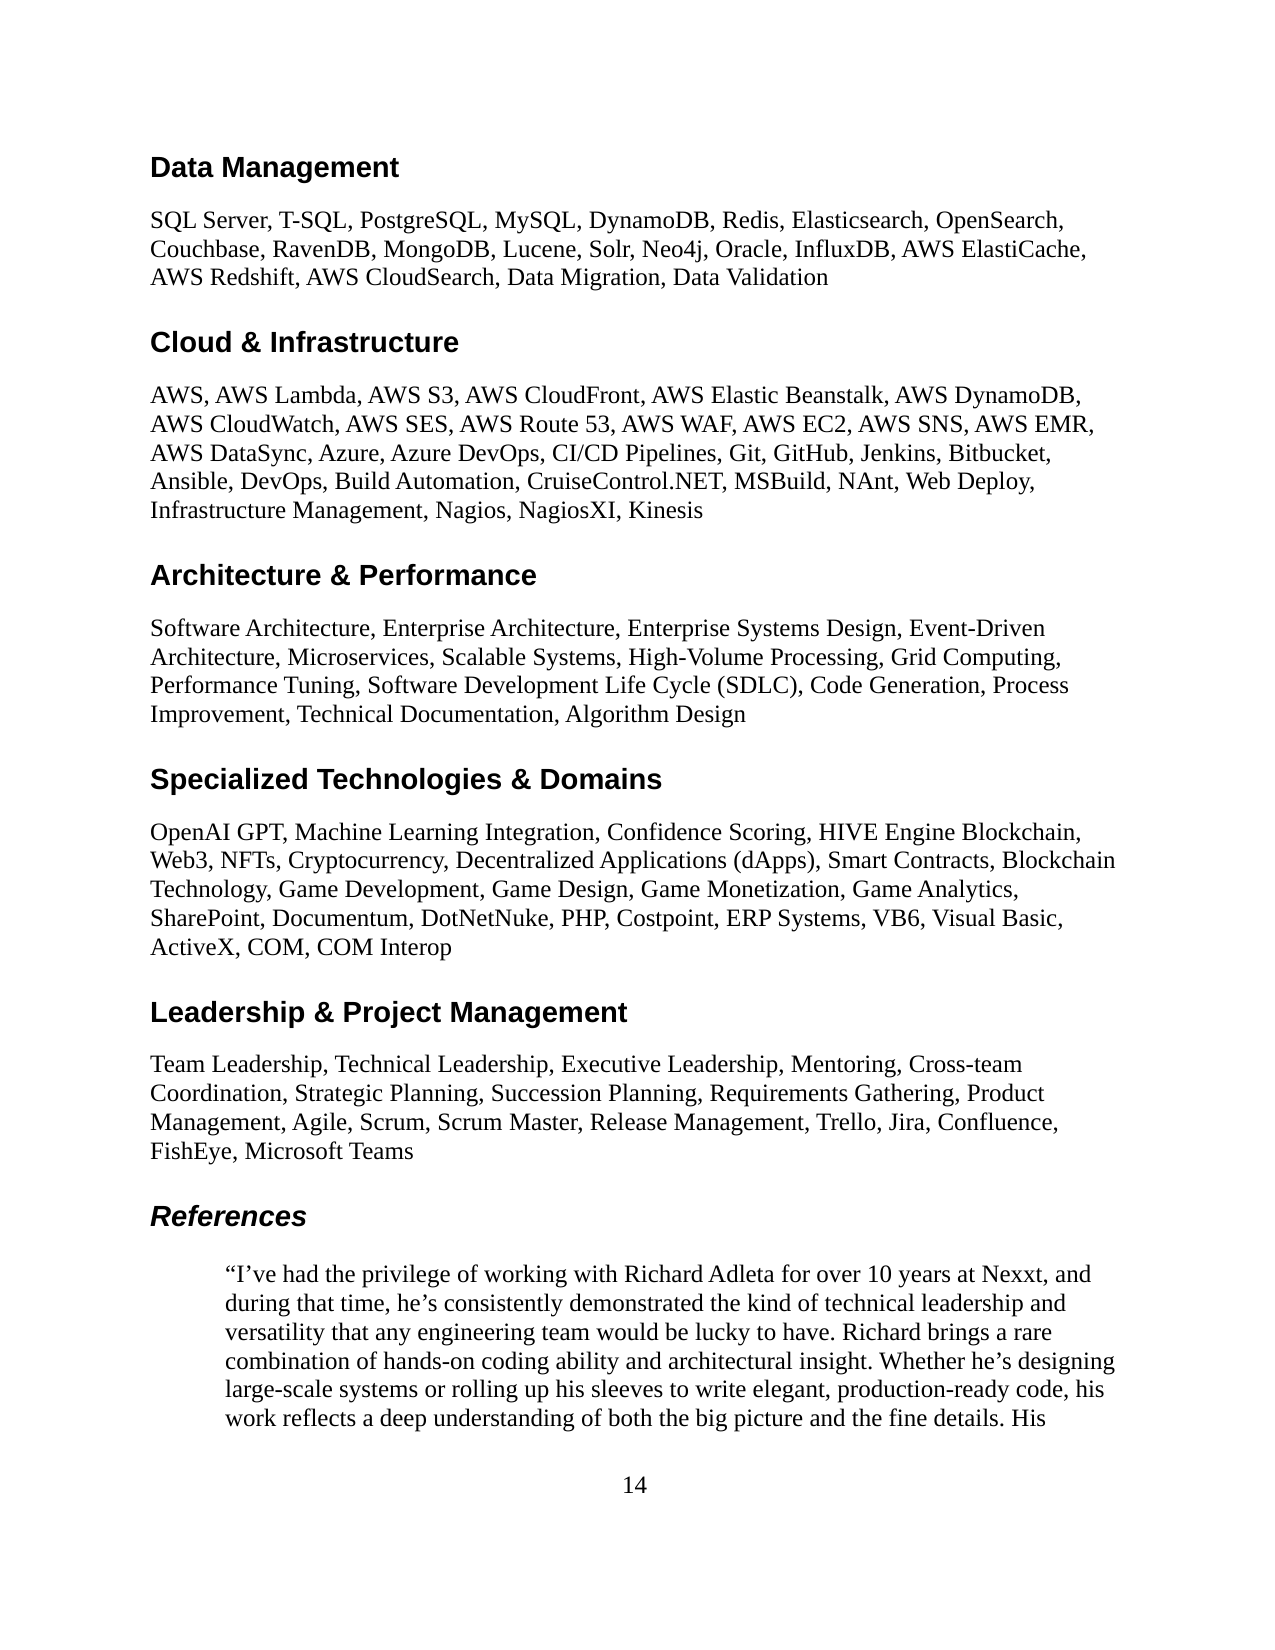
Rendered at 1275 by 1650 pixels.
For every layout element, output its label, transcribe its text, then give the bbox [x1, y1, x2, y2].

subtitle Leadership & Project Management [150, 994, 1125, 1028]
text OpenAI GPT, Machine Learning Integration, Confidence Scoring, HIVE Engine Blockchain, Web3, NFTs, Cryptocurrency, Decentralized Applications (dApps), Smart Contracts, Blockchain Technology, Game Development, Game Design, Game Monetization, Game Analytics, SharePoint, Documentum, DotNetNuke, PHP, Costpoint, ERP Systems, VB6, Visual Basic, ActiveX, COM, COM Interop [150, 817, 1125, 961]
subtitle Specialized Technologies & Domains [150, 762, 1125, 795]
subtitle References [150, 1198, 1125, 1232]
text Software Architecture, Enterprise Architecture, Enterprise Systems Design, Event-Driven Architecture, Microservices, Scalable Systems, High-Volume Processing, Grid Computing, Performance Tuning, Software Development Life Cycle (SDLC), Code Generation, Process Improvement, Technical Documentation, Algorithm Design [150, 613, 1125, 728]
text “I’ve had the privilege of working with Richard Adleta for over 10 years at Nexxt, and during that time, he’s consistently demonstrated the kind of technical leadership and versatility that any engineering team would be lucky to have. Richard brings a rare combination of hands-on coding ability and architectural insight. Whether he’s designing large-scale systems or rolling up his sleeves to write elegant, production-ready code, his work reflects a deep understanding of both the big picture and the fine details. His [225, 1259, 1125, 1432]
subtitle Data Management [150, 150, 1125, 183]
subtitle Cloud & Infrastructure [150, 325, 1125, 359]
text SQL Server, T-SQL, PostgreSQL, MySQL, DynamoDB, Redis, Elasticsearch, OpenSearch, Couchbase, RavenDB, MongoDB, Lucene, Solr, Neo4j, Oracle, InfluxDB, AWS ElastiCache, AWS Redshift, AWS CloudSearch, Data Migration, Data Validation [150, 205, 1125, 291]
text AWS, AWS Lambda, AWS S3, AWS CloudFront, AWS Elastic Beanstalk, AWS DynamoDB, AWS CloudWatch, AWS SES, AWS Route 53, AWS WAF, AWS EC2, AWS SNS, AWS EMR, AWS DataSync, Azure, Azure DevOps, CI/CD Pipelines, Git, GitHub, Jenkins, Bitbucket, Ansible, DevOps, Build Automation, CruiseControl.NET, MSBuild, NAnt, Web Deploy, Infrastructure Management, Nagios, NagiosXI, Kinesis [150, 380, 1125, 524]
text Team Leadership, Technical Leadership, Executive Leadership, Mentoring, Cross-team Coordination, Strategic Planning, Succession Planning, Requirements Gathering, Product Management, Agile, Scrum, Scrum Master, Release Management, Trello, Jira, Confluence, FishEye, Microsoft Teams [150, 1049, 1125, 1164]
subtitle Architecture & Performance [150, 558, 1125, 591]
